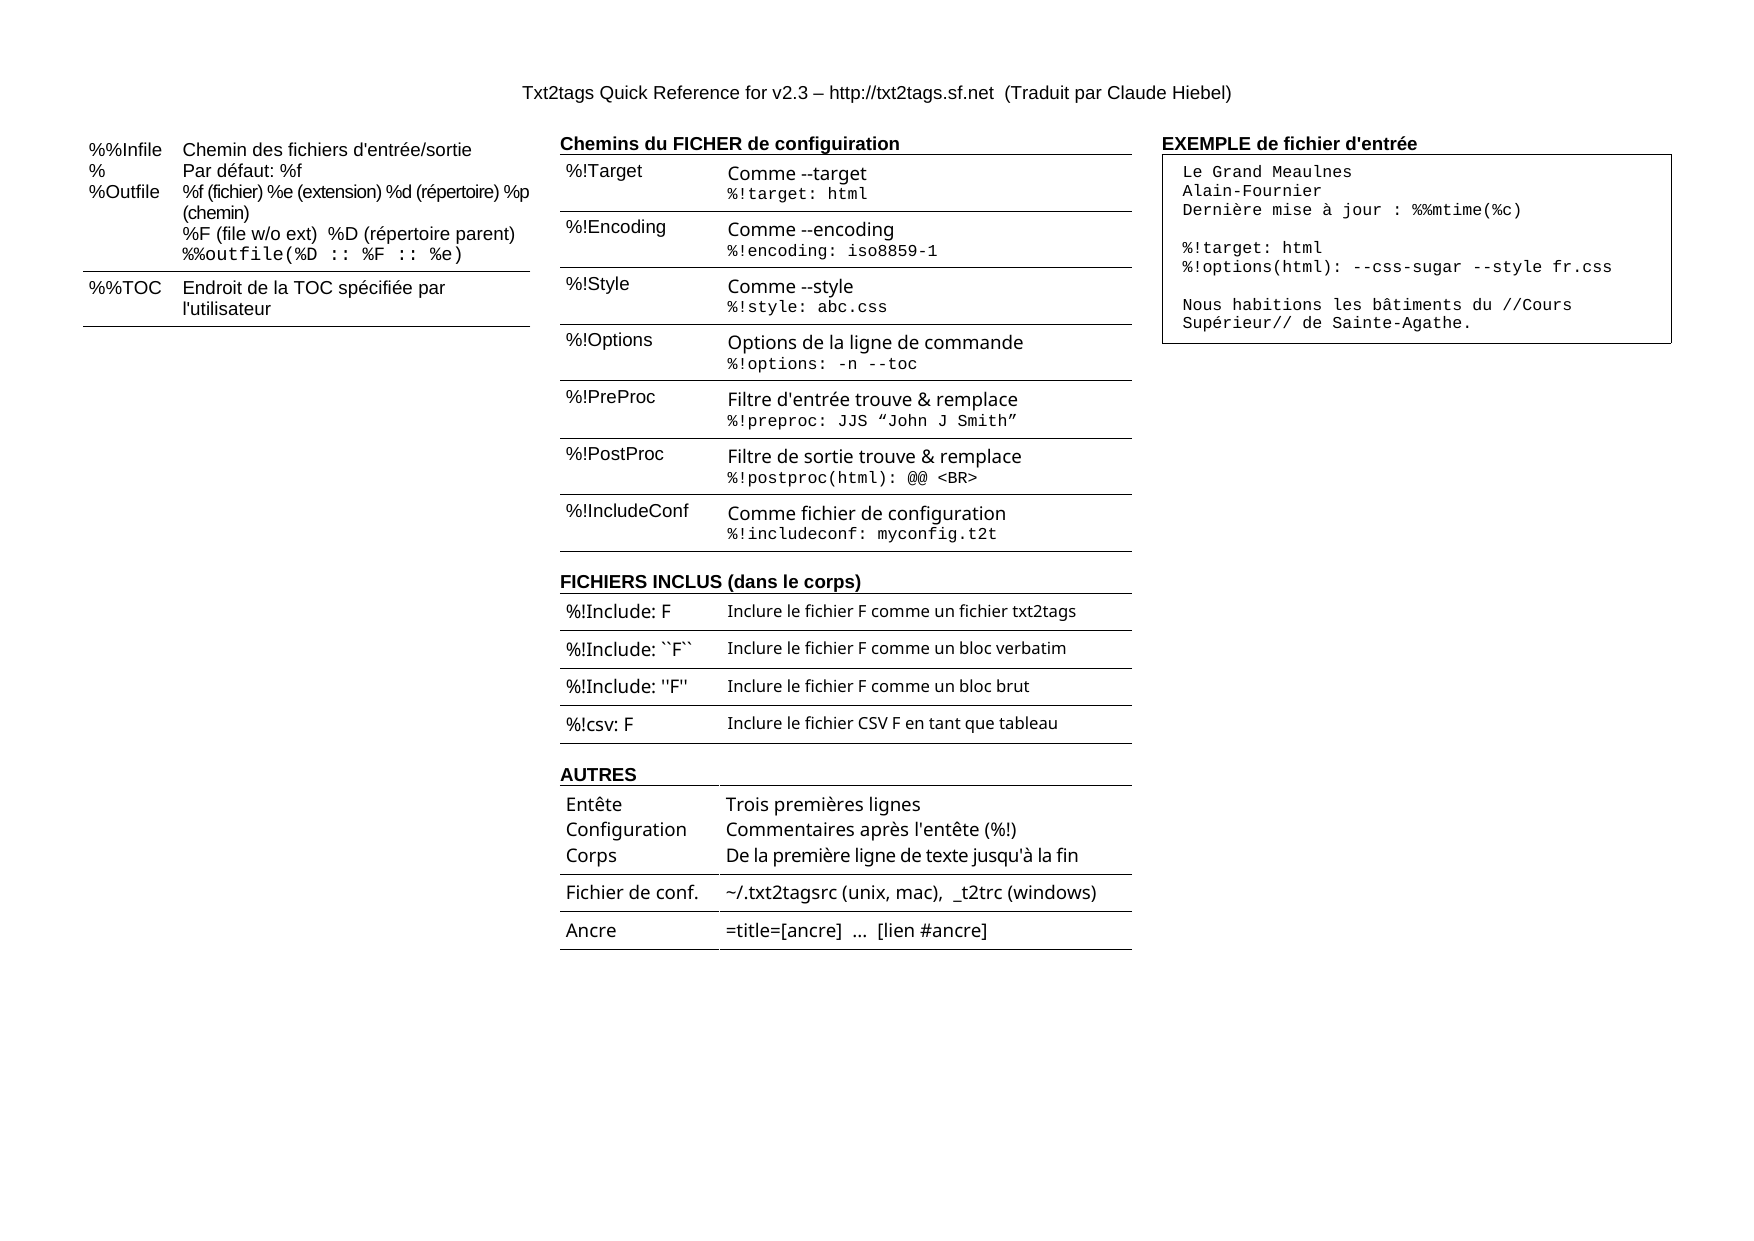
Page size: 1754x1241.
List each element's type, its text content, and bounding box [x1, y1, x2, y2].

table_cell %!Include: ``F`` [560, 631, 721, 668]
table_cell Comme fichier de configuration %!includeconf: myconfig.t2t [722, 495, 1132, 551]
table_cell Comme --encoding %!encoding: iso8859-1 [722, 212, 1132, 267]
table_cell %!Options [560, 325, 722, 380]
table_cell Inclure le fichier CSV F en tant que tableau [721, 706, 1132, 743]
table_cell %!csv: F [560, 706, 721, 743]
table_cell Inclure le fichier F comme un fichier txt2tags [721, 594, 1132, 630]
table_cell Comme --target %!target: html [722, 155, 1132, 211]
table_cell Ancre [560, 912, 719, 949]
table_cell Options de la ligne de commande %!options: -n --toc [722, 325, 1132, 380]
table_cell Chemin des fichiers d'entrée/sortie Par défaut: %f %f (fichier) %e (extension) %d (répertoire) %p (chemin) %F (file w/o ext) %D (répertoire parent) %%outfile(%D :: %F :: %e) [176, 133, 530, 271]
table_cell Comme --style %!style: abc.css [722, 268, 1132, 324]
table_cell Filtre d'entrée trouve & remplace %!preproc: JJS “John J Smith” [722, 381, 1132, 438]
table_cell Entête Configuration Corps [560, 786, 719, 874]
table_cell Fichier de conf. [560, 875, 719, 911]
table_cell %!Style [560, 268, 722, 324]
table_cell %!IncludeConf [560, 495, 722, 551]
table_cell %%TOC [83, 272, 176, 326]
table_cell %!PostProc [560, 439, 722, 494]
table_cell =title=[ancre] ... [lien #ancre] [720, 912, 1132, 949]
table_header FICHIERS INCLUS (dans le corps) [560, 572, 1132, 593]
table_header EXEMPLE de fichier d'entrée [1162, 133, 1671, 154]
table_cell Filtre de sortie trouve & remplace %!postproc(html): @@ <BR> [722, 439, 1132, 494]
table_cell Endroit de la TOC spécifiée par l'utilisateur [176, 272, 530, 326]
table_header AUTRES [560, 764, 1132, 785]
table_cell %!Include: ''F'' [560, 669, 721, 705]
table_cell %!PreProc [560, 381, 722, 438]
table_cell %!Encoding [560, 212, 722, 267]
table_cell Inclure le fichier F comme un bloc verbatim [721, 631, 1132, 668]
table_cell %!Target [560, 155, 722, 211]
table_header Chemins du FICHER de configuiration [560, 133, 1132, 154]
table_cell Inclure le fichier F comme un bloc brut [721, 669, 1132, 705]
table_cell ~/.txt2tagsrc (unix, mac), _t2trc (windows) [720, 875, 1132, 911]
table_cell Le Grand Meaulnes Alain-Fournier Dernière mise à jour : %%mtime(%c) %!target: html %!options(html): --css-sugar --style fr.css Nous habitions les bâtiments du //Cours Supérieur// de Sainte-Agathe. [1163, 155, 1671, 343]
table_cell %%Infile %%Outfile [83, 133, 176, 271]
table_cell %!Include: F [560, 594, 721, 630]
table_cell Trois premières lignes Commentaires après l'entête (%!) De la première ligne de texte jusqu'à la fin [720, 786, 1132, 874]
